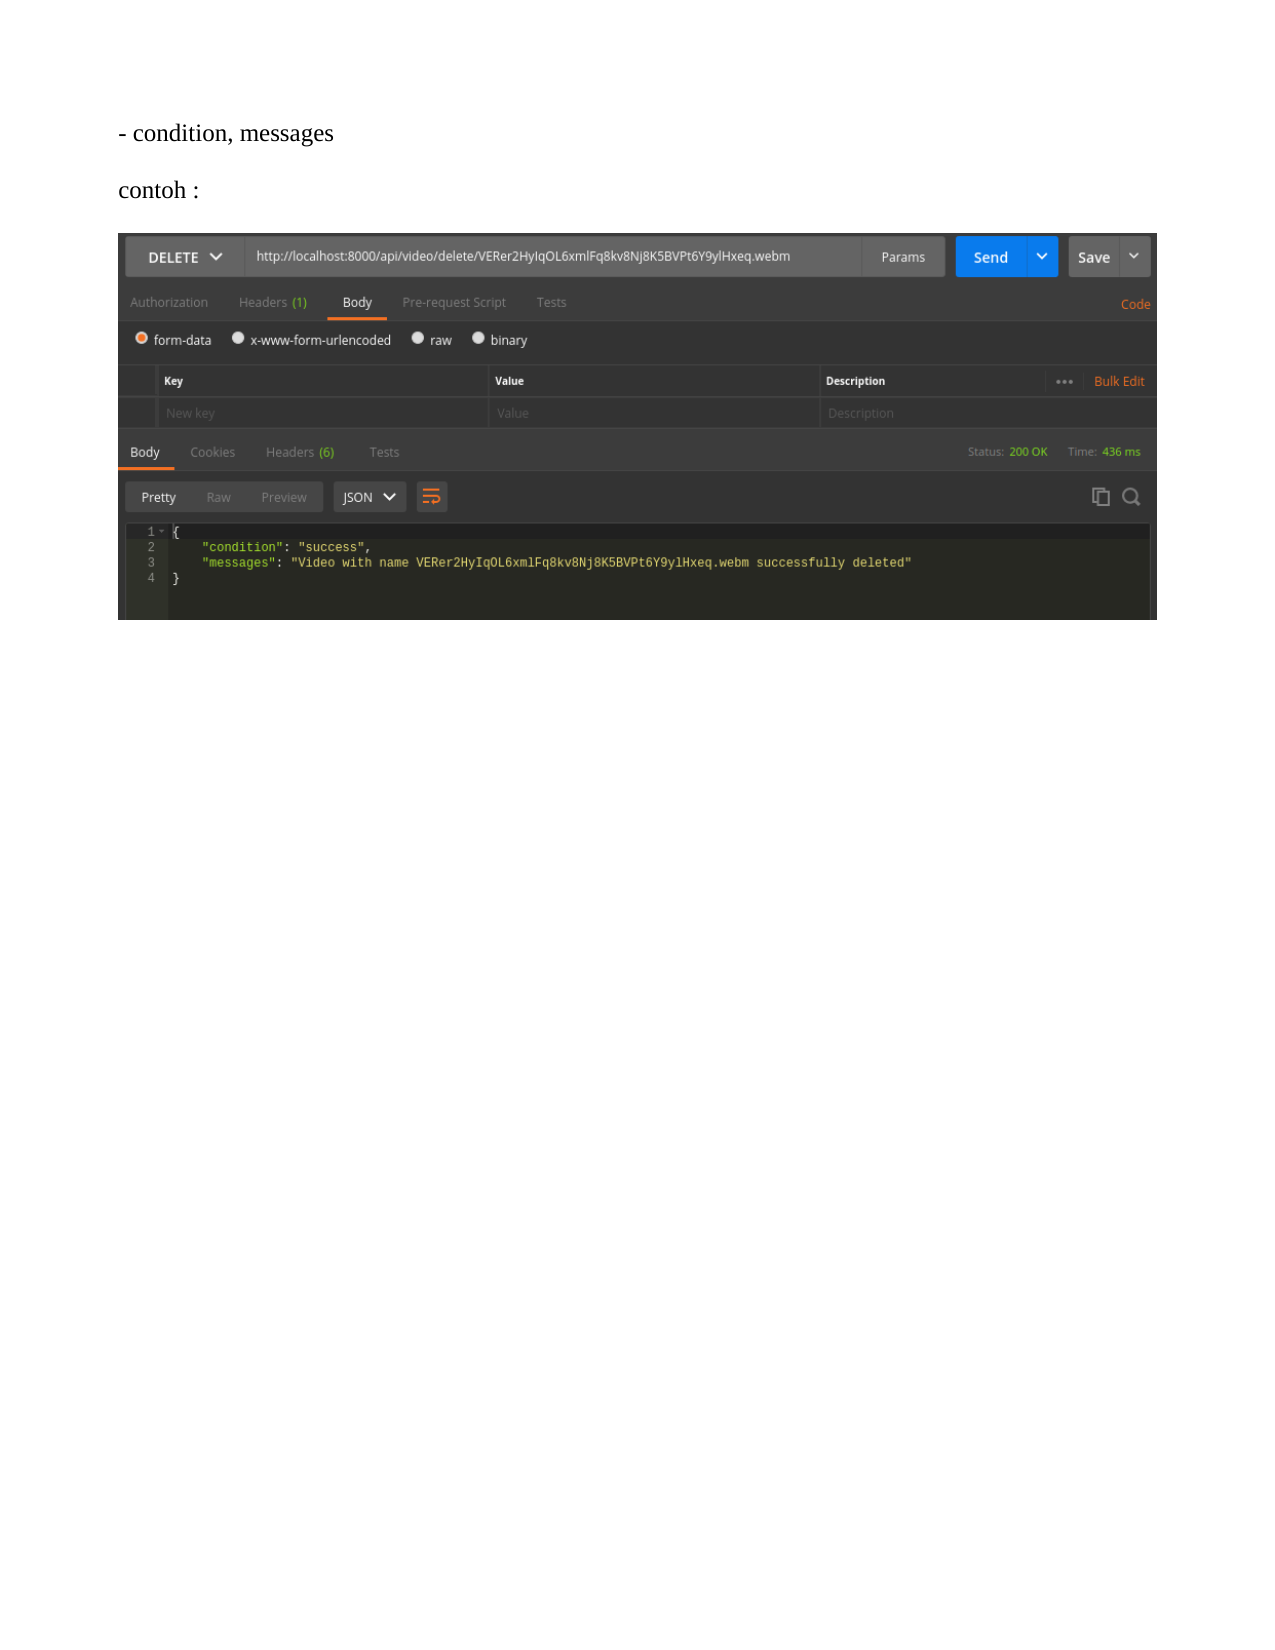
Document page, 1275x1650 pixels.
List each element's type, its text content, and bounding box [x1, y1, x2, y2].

picture [118, 233, 1157, 620]
text contoh : [118, 176, 1157, 204]
text - condition, messages [118, 118, 1157, 147]
